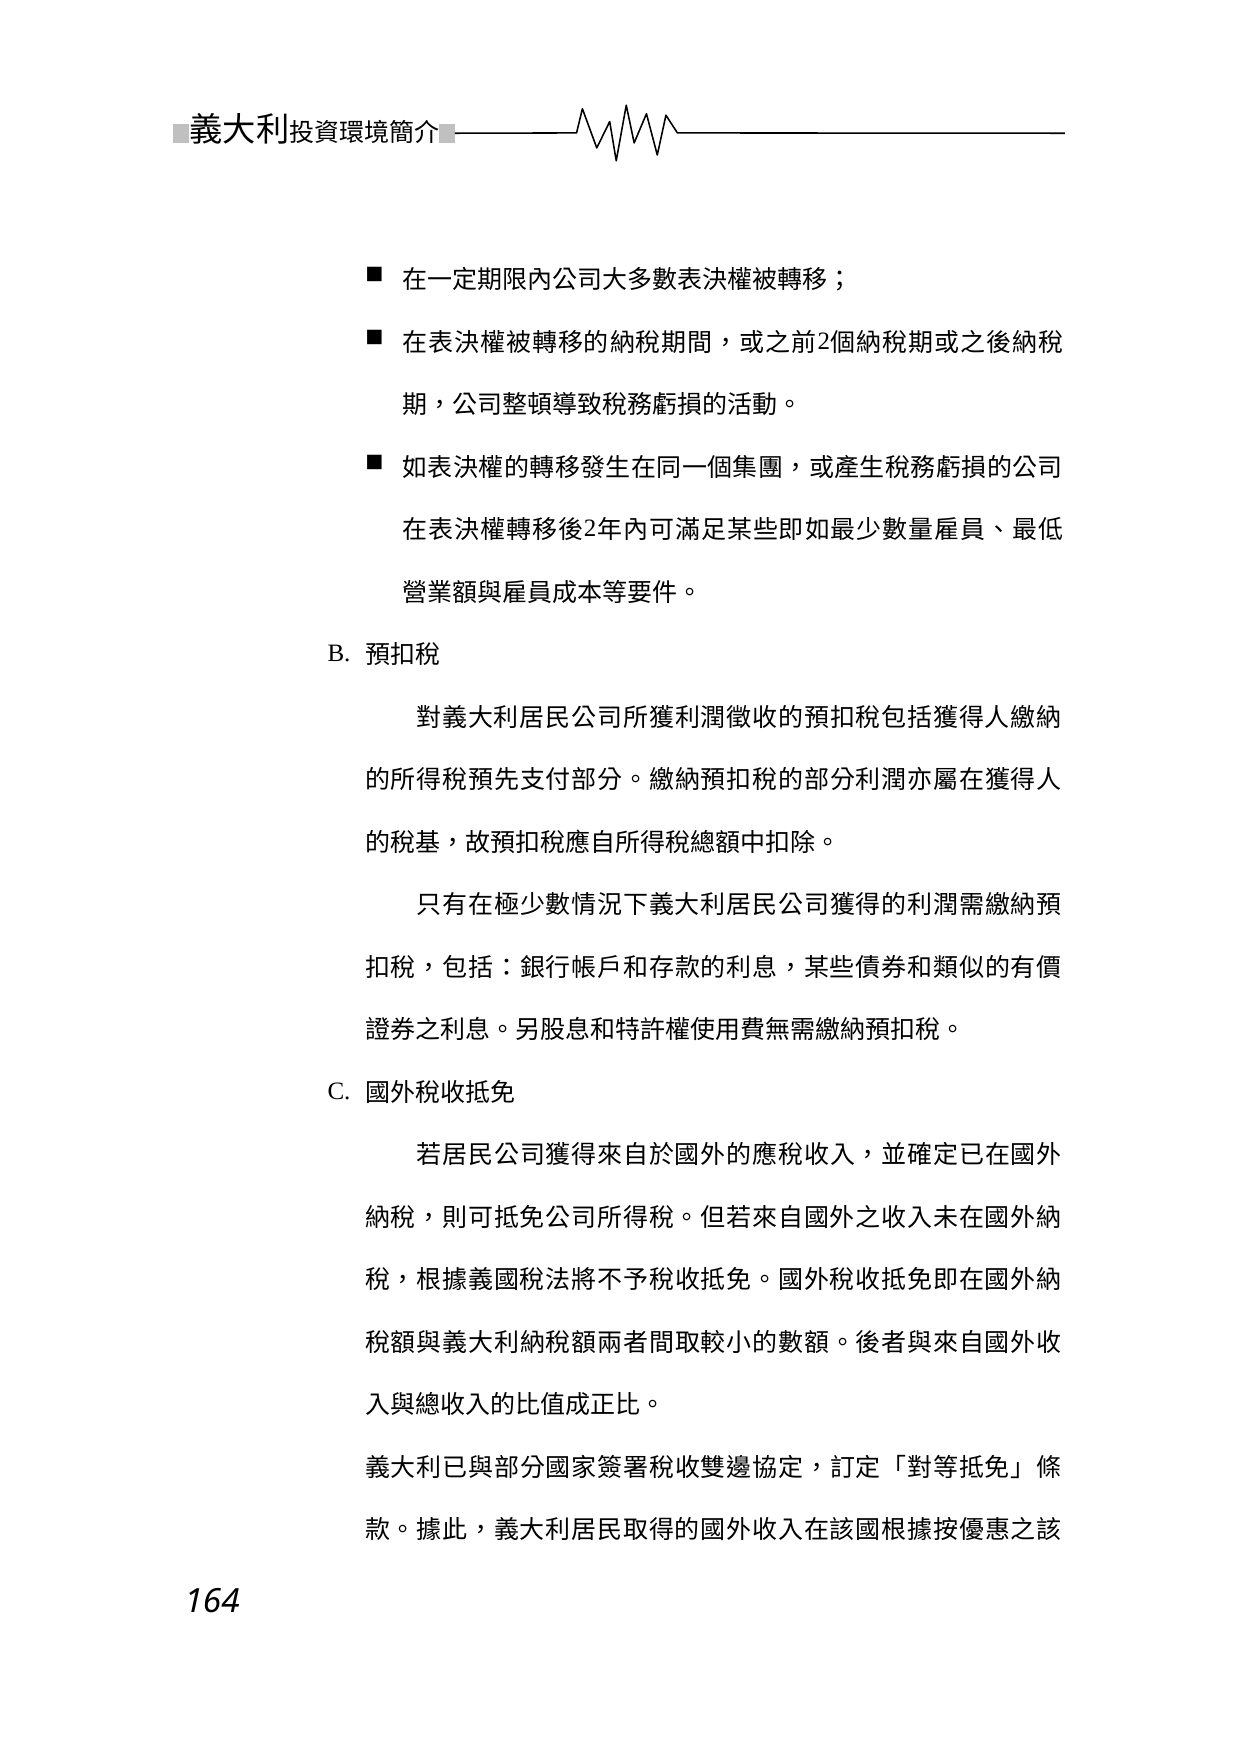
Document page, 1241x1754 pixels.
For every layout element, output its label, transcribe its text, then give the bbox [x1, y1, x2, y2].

text 義大利已與部分國家簽署稅收雙邊協定，訂定「對等抵免」條款。據此，義大利居民取得的國外收入在該國根據按優惠之該 [327, 1424, 1063, 1549]
text B. 預扣稅 [327, 611, 1063, 674]
text 對義大利居民公司所獲利潤徵收的預扣稅包括獲得人繳納的所得稅預先支付部分。繳納預扣稅的部分利潤亦屬在獲得人的稅基，故預扣稅應自所得稅總額中扣除。 [327, 674, 1063, 861]
text 只有在極少數情況下義大利居民公司獲得的利潤需繳納預扣稅，包括：銀行帳戶和存款的利息，某些債券和類似的有價證券之利息。另股息和特許權使用費無需繳納預扣稅。 [327, 861, 1063, 1049]
text C. 國外稅收抵免 [327, 1049, 1063, 1111]
text  如表決權的轉移發生在同一個集團，或產生稅務虧損的公司在表決權轉移後2年內可滿足某些即如最少數量雇員、最低營業額與雇員成本等要件。 [365, 424, 1063, 611]
text  在表決權被轉移的納稅期間，或之前2個納稅期或之後納稅期，公司整頓導致稅務虧損的活動。 [365, 299, 1063, 424]
text  在一定期限內公司大多數表決權被轉移； [365, 236, 1063, 299]
text 若居民公司獲得來自於國外的應稅收入，並確定已在國外納稅，則可抵免公司所得稅。但若來自國外之收入未在國外納稅，根據義國稅法將不予稅收抵免。國外稅收抵免即在國外納稅額與義大利納稅額兩者間取較小的數額。後者與來自國外收入與總收入的比值成正比。 [327, 1111, 1063, 1424]
